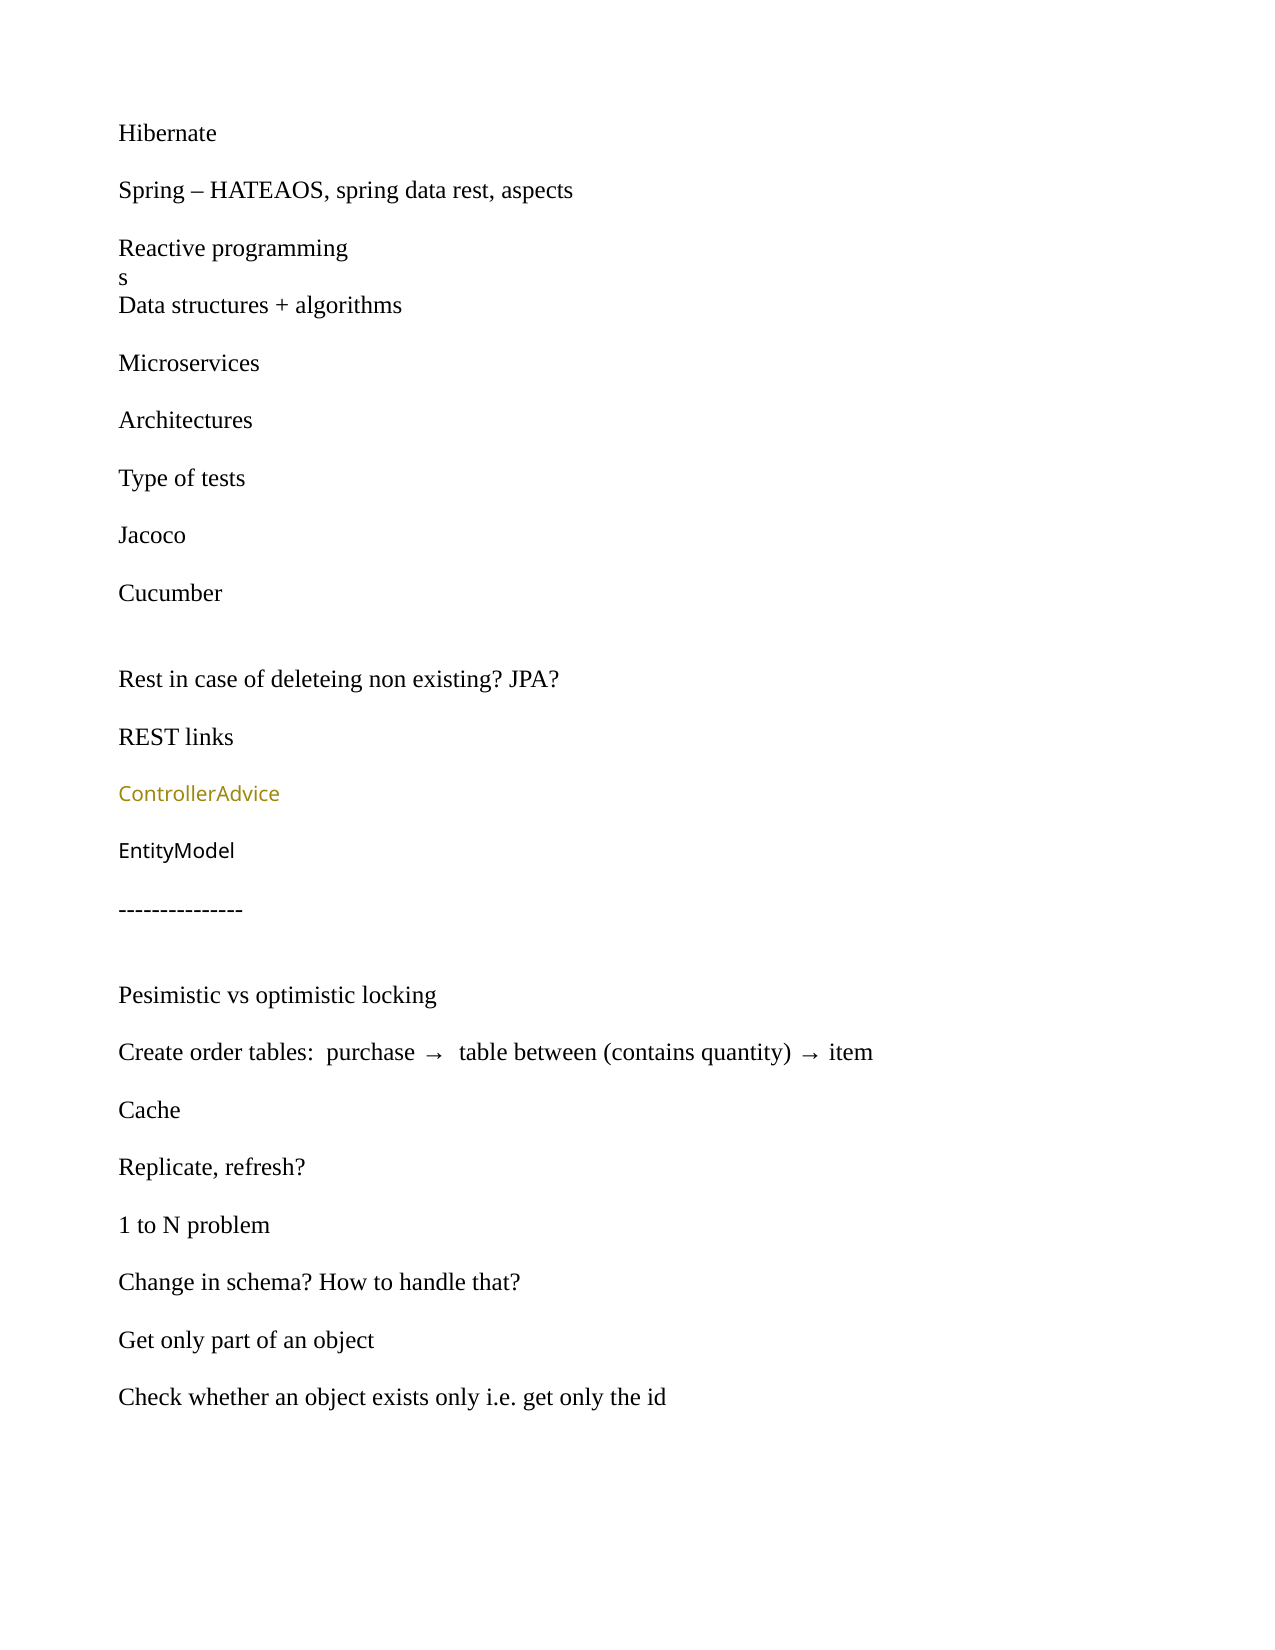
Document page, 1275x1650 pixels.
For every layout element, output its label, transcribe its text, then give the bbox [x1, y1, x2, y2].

text Cucumber [118, 578, 1157, 607]
text s [118, 262, 1157, 291]
text Get only part of an object [118, 1325, 1157, 1354]
text Pesimistic vs optimistic locking [118, 980, 1157, 1009]
text --------------- [118, 894, 1157, 922]
text EntityModel [118, 837, 1157, 865]
text ControllerAdvice [118, 779, 1157, 808]
text Type of tests [118, 463, 1157, 492]
text Spring – HATEAOS, spring data rest, aspects [118, 176, 1157, 204]
text Microservices [118, 348, 1157, 377]
text Architectures [118, 406, 1157, 434]
text Jacoco [118, 521, 1157, 549]
text Cache [118, 1095, 1157, 1124]
text 1 to N problem [118, 1210, 1157, 1239]
text REST links [118, 722, 1157, 751]
text Hibernate [118, 118, 1157, 147]
text Check whether an object exists only i.e. get only the id [118, 1382, 1157, 1411]
text Rest in case of deleteing non existing? JPA? [118, 664, 1157, 693]
text Reactive programming [118, 233, 1157, 262]
text Data structures + algorithms [118, 291, 1157, 319]
text Change in schema? How to handle that? [118, 1267, 1157, 1296]
text Create order tables: purchase → table between (contains quantity) → item [118, 1037, 1157, 1066]
text Replicate, refresh? [118, 1152, 1157, 1181]
